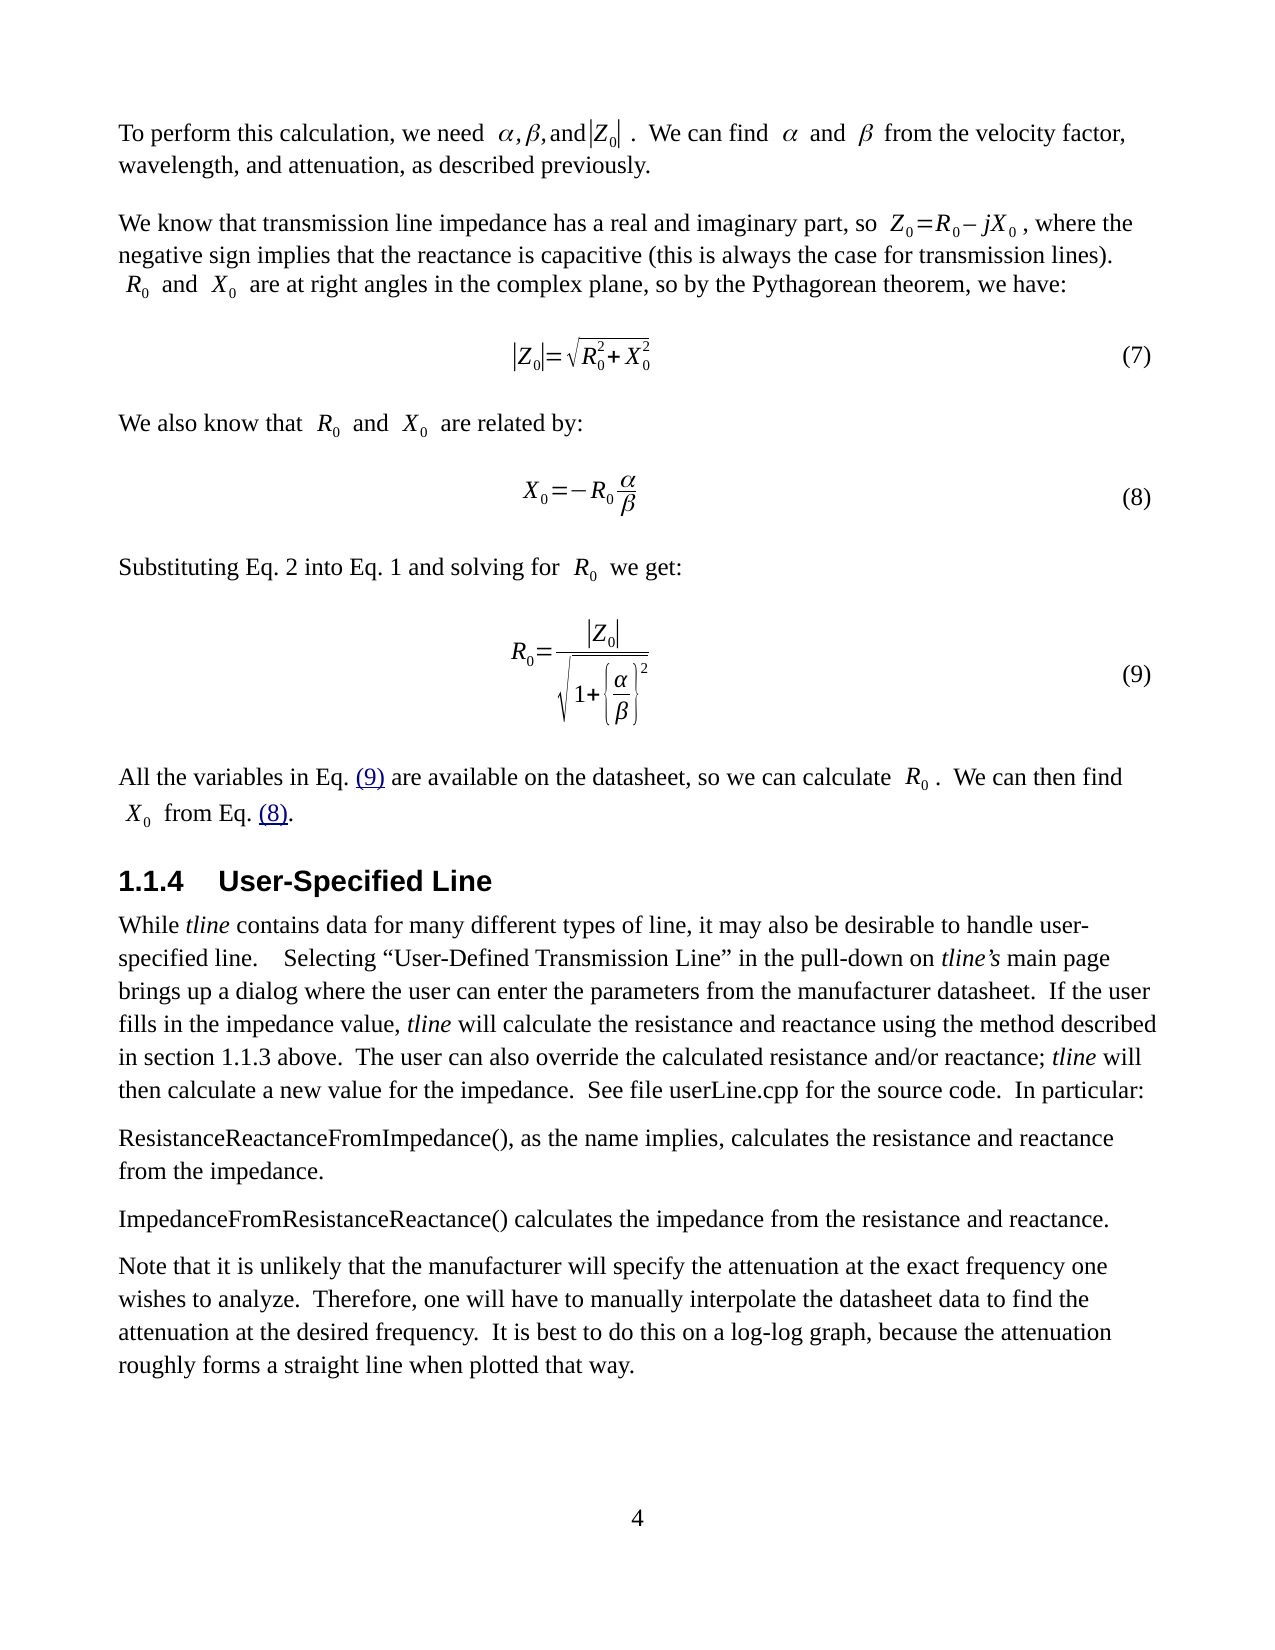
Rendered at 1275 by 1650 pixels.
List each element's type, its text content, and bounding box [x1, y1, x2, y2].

text ResistanceReactanceFromImpedance(), as the name implies, calculates the resistance and reactance from the impedance. [118, 1123, 1157, 1185]
text To perform this calculation, we need . We can find and from the velocity factor, wavelength, and attenuation, as described previously. [118, 118, 1157, 179]
text Substituting Eq. 2 into Eq. 1 and solving for we get: [118, 552, 1157, 584]
text All the variables in Eq. (9) are available on the datasheet, so we can calculate . We can then find from Eq. (8). [118, 762, 1157, 831]
text We know that transmission line impedance has a real and imaginary part, so , where the negative sign implies that the reactance is capacitive (this is always the case for transmission lines). and are at right angles in the complex plane, so by the Pythagorean theorem, we have: [118, 208, 1157, 302]
table_header [118, 469, 1041, 523]
table_header (8) [1041, 469, 1157, 523]
table_header (9) [1041, 613, 1157, 733]
table_header [118, 613, 1041, 733]
text ImpedanceFromResistanceReactance() calculates the impedance from the resistance and reactance. [118, 1204, 1157, 1232]
subtitle User-Specified Line [118, 864, 1157, 898]
table_header [118, 330, 1041, 379]
text While tline contains data for many different types of line, it may also be desirable to handle user-specified line. Selecting “User-Defined Transmission Line” in the pull-down on tline’s main page brings up a dialog where the user can enter the parameters from the manufacturer datasheet. If the user fills in the impedance value, tline will calculate the resistance and reactance using the method described in section 1.1.3 above. The user can also override the calculated resistance and/or reactance; tline will then calculate a new value for the impedance. See file userLine.cpp for the source code. In particular: [118, 910, 1157, 1104]
text We also know that and are related by: [118, 408, 1157, 441]
table_header (7) [1041, 330, 1157, 379]
text Note that it is unlikely that the manufacturer will specify the attenuation at the exact frequency one wishes to analyze. Therefore, one will have to manually interpolate the datasheet data to find the attenuation at the desired frequency. It is best to do this on a log-log graph, because the attenuation roughly forms a straight line when plotted that way. [118, 1251, 1157, 1379]
